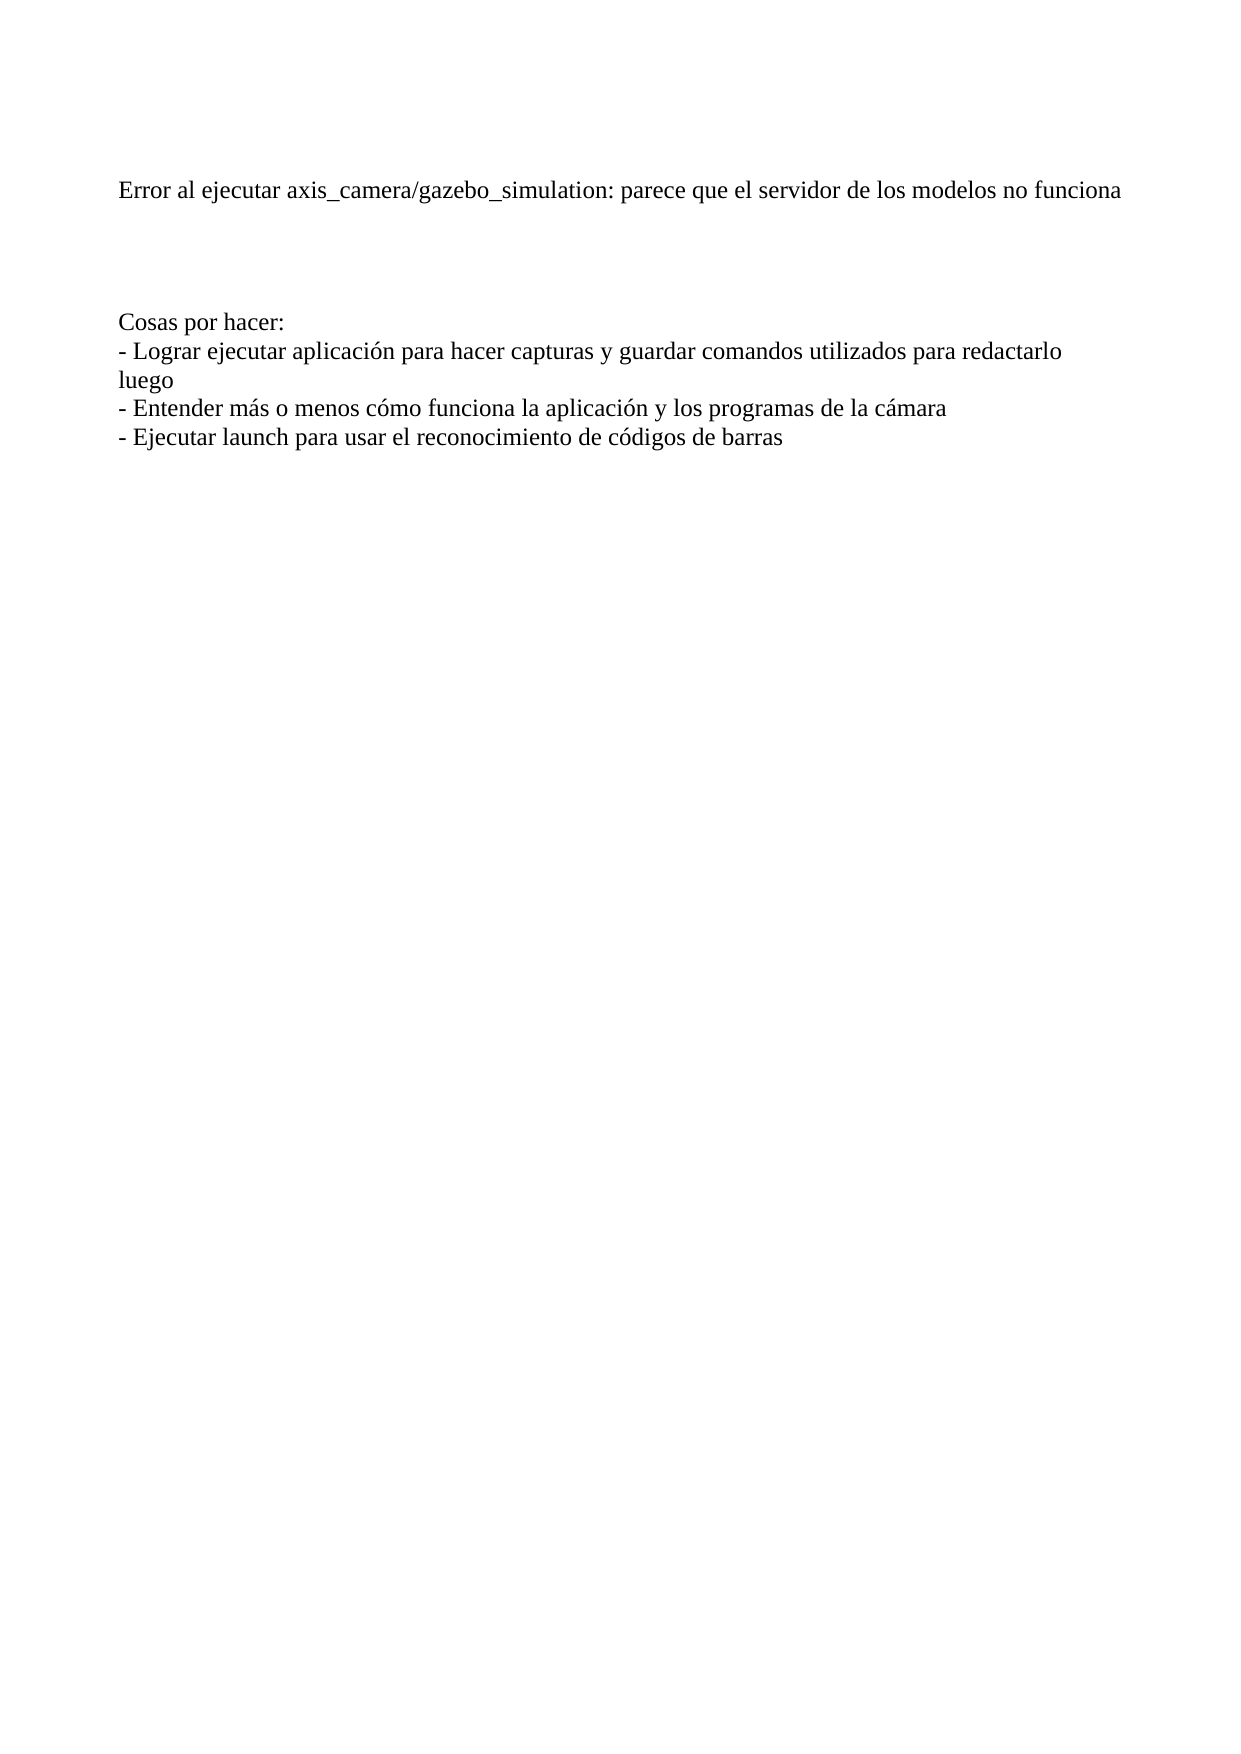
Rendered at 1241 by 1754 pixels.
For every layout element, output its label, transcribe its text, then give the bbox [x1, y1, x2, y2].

text - Lograr ejecutar aplicación para hacer capturas y guardar comandos utilizados para redactarlo luego [118, 336, 1122, 393]
list Error al ejecutar axis_camera/gazebo_simulation: parece que el servidor de los modelos no funciona [118, 176, 1122, 204]
text - Entender más o menos cómo funciona la aplicación y los programas de la cámara [118, 393, 1122, 422]
text - Ejecutar launch para usar el reconocimiento de códigos de barras [118, 422, 1122, 451]
text Cosas por hacer: [118, 307, 1122, 336]
